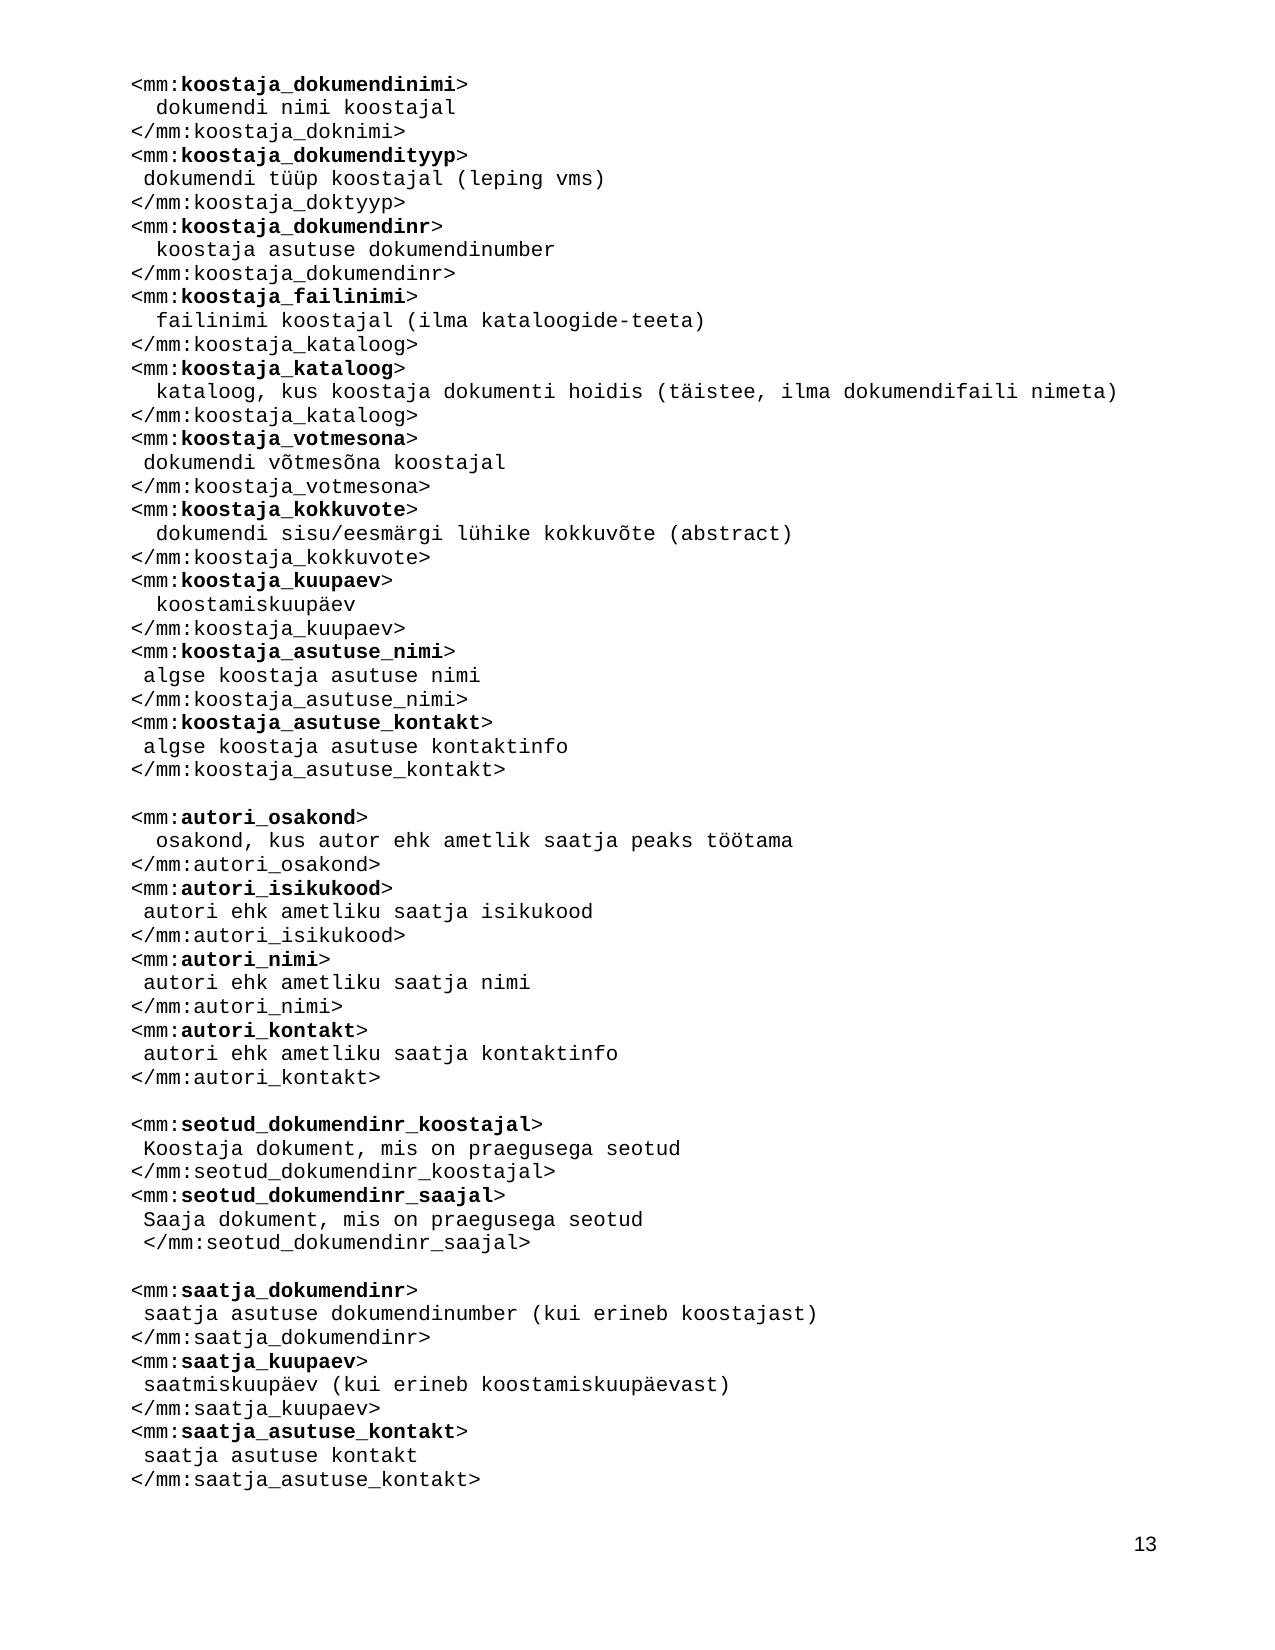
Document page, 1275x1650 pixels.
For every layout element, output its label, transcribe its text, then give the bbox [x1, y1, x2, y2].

text saatja asutuse kontakt [118, 1445, 1157, 1469]
text <mm:koostaja_kokkuvote> [118, 499, 1157, 523]
text </mm:koostaja_doktyyp> [118, 192, 1157, 216]
text algse koostaja asutuse nimi [118, 665, 1157, 688]
text <mm:autori_isikukood> [118, 878, 1157, 901]
text <mm:seotud_dokumendinr_saajal> [118, 1185, 1157, 1209]
text <mm:koostaja_asutuse_nimi> [118, 641, 1157, 665]
text kataloog, kus koostaja dokumenti hoidis (täistee, ilma dokumendifaili nimeta) [118, 381, 1157, 405]
text <mm:koostaja_votmesona> [118, 428, 1157, 452]
text failinimi koostajal (ilma kataloogide-teeta) [118, 310, 1157, 334]
text </mm:koostaja_asutuse_nimi> [118, 688, 1157, 712]
text dokumendi tüüp koostajal (leping vms) [118, 168, 1157, 192]
text </mm:koostaja_asutuse_kontakt> [118, 759, 1157, 783]
text algse koostaja asutuse kontaktinfo [118, 736, 1157, 759]
text dokumendi nimi koostajal [118, 97, 1157, 121]
text <mm:saatja_dokumendinr> [118, 1280, 1157, 1303]
text autori ehk ametliku saatja isikukood [118, 901, 1157, 925]
text autori ehk ametliku saatja nimi [118, 972, 1157, 996]
text </mm:autori_kontakt> [118, 1067, 1157, 1091]
text </mm:saatja_asutuse_kontakt> [118, 1469, 1157, 1492]
text </mm:seotud_dokumendinr_saajal> [118, 1232, 1157, 1256]
text </mm:autori_isikukood> [118, 925, 1157, 949]
text <mm:koostaja_dokumendinr> [118, 216, 1157, 239]
text </mm:koostaja_doknimi> [118, 121, 1157, 145]
text <mm:autori_kontakt> [118, 1019, 1157, 1043]
text </mm:saatja_kuupaev> [118, 1398, 1157, 1422]
text <mm:autori_osakond> [118, 807, 1157, 830]
text </mm:koostaja_dokumendinr> [118, 263, 1157, 287]
text dokumendi sisu/eesmärgi lühike kokkuvõte (abstract) [118, 523, 1157, 547]
text </mm:koostaja_kokkuvote> [118, 547, 1157, 570]
text </mm:saatja_dokumendinr> [118, 1327, 1157, 1351]
text <mm:koostaja_kuupaev> [118, 570, 1157, 594]
text <mm:autori_nimi> [118, 949, 1157, 972]
text osakond, kus autor ehk ametlik saatja peaks töötama [118, 830, 1157, 854]
text </mm:koostaja_kuupaev> [118, 618, 1157, 641]
text saatja asutuse dokumendinumber (kui erineb koostajast) [118, 1303, 1157, 1327]
text koostaja asutuse dokumendinumber [118, 239, 1157, 263]
text <mm:koostaja_dokumendinimi> [118, 74, 1157, 97]
text <mm:koostaja_failinimi> [118, 287, 1157, 310]
text <mm:koostaja_asutuse_kontakt> [118, 712, 1157, 736]
text <mm:seotud_dokumendinr_koostajal> [118, 1114, 1157, 1138]
text <mm:saatja_asutuse_kontakt> [118, 1422, 1157, 1445]
text Saaja dokument, mis on praegusega seotud [118, 1209, 1157, 1232]
text koostamiskuupäev [118, 594, 1157, 618]
text </mm:seotud_dokumendinr_koostajal> [118, 1161, 1157, 1185]
text </mm:koostaja_votmesona> [118, 476, 1157, 499]
text <mm:saatja_kuupaev> [118, 1351, 1157, 1374]
text <mm:koostaja_kataloog> [118, 357, 1157, 381]
text <mm:koostaja_dokumendityyp> [118, 145, 1157, 168]
text dokumendi võtmesõna koostajal [118, 452, 1157, 476]
text </mm:autori_osakond> [118, 854, 1157, 878]
text autori ehk ametliku saatja kontaktinfo [118, 1043, 1157, 1067]
text </mm:koostaja_kataloog> [118, 334, 1157, 357]
text </mm:koostaja_kataloog> [118, 405, 1157, 428]
text saatmiskuupäev (kui erineb koostamiskuupäevast) [118, 1374, 1157, 1398]
text </mm:autori_nimi> [118, 996, 1157, 1019]
text Koostaja dokument, mis on praegusega seotud [118, 1138, 1157, 1161]
